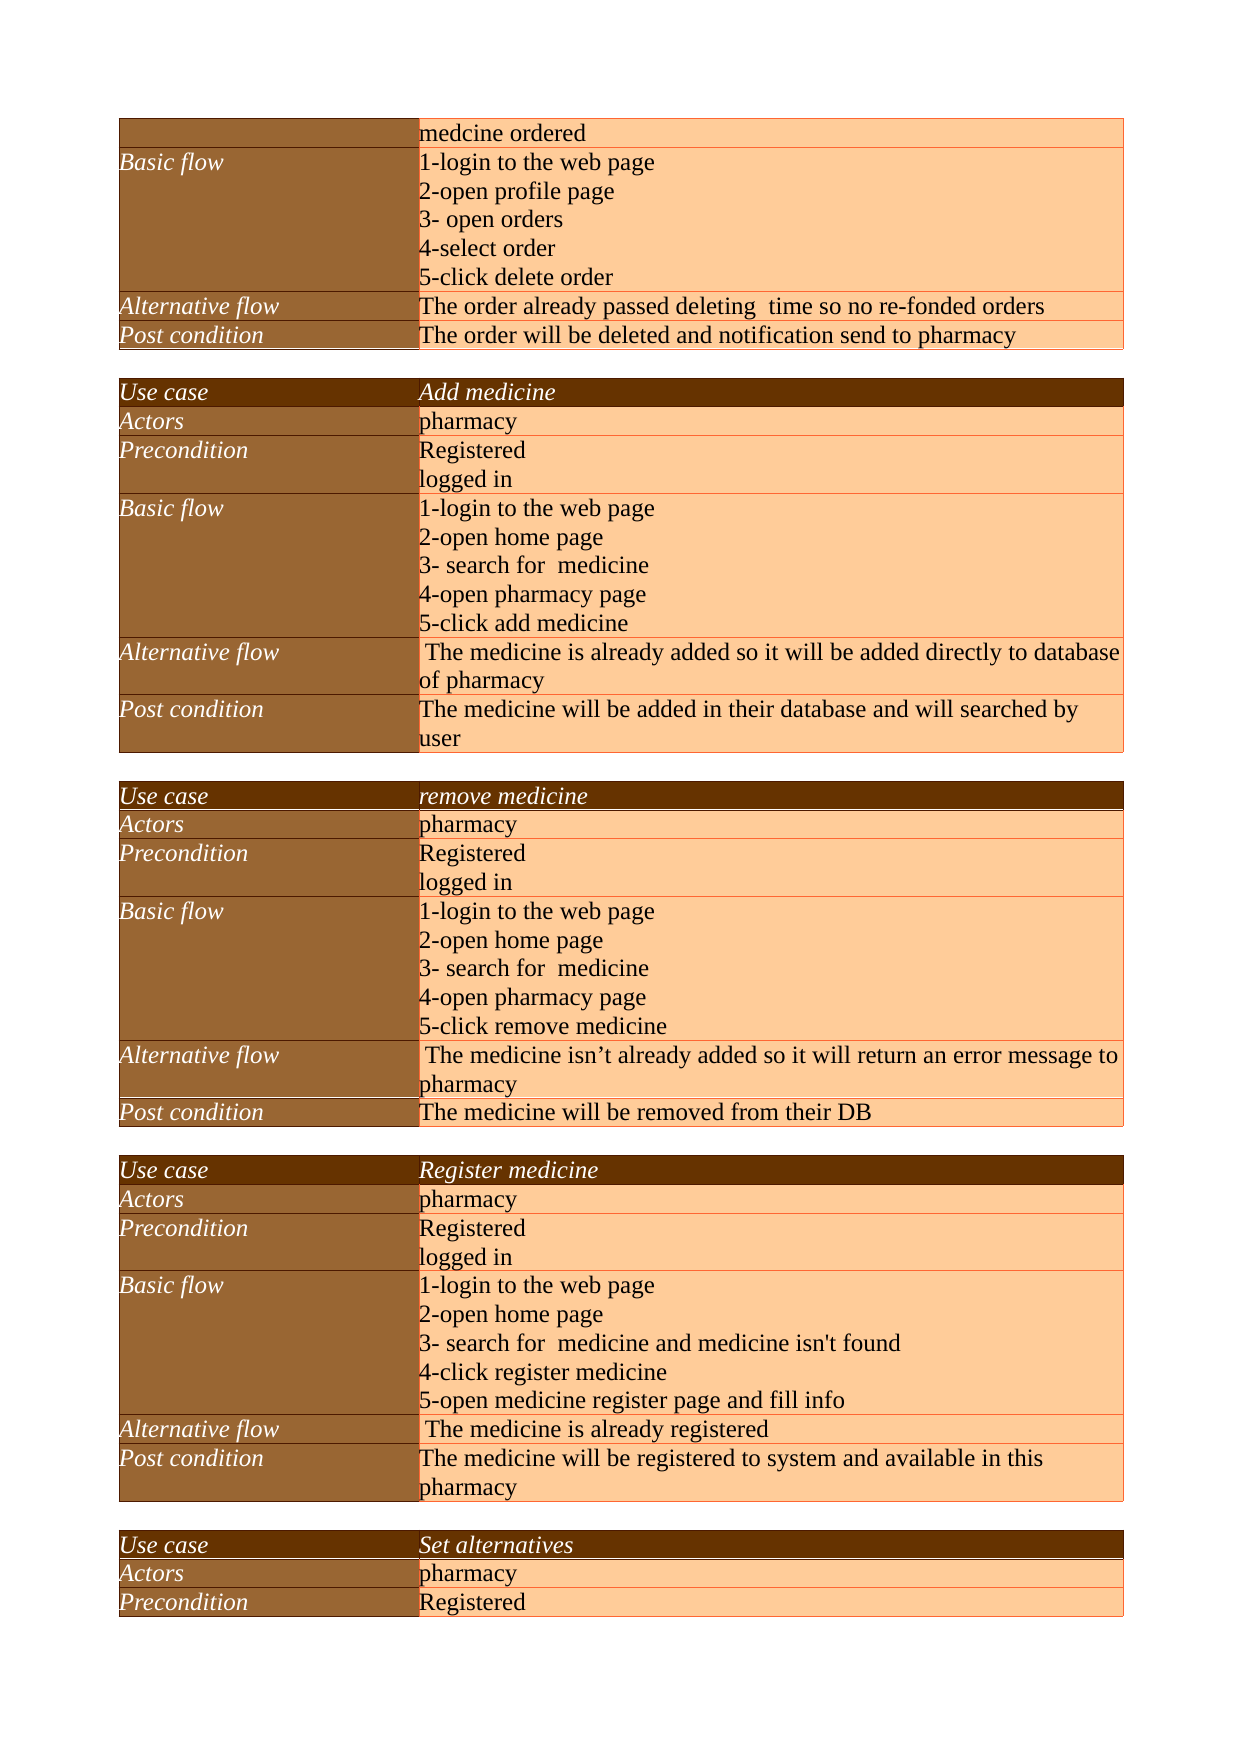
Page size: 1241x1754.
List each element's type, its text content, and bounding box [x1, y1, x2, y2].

table_cell Actors [120, 1560, 419, 1587]
table_cell Basic flow [120, 148, 419, 291]
table_cell 1-login to the web page 2-open home page 3- search for medicine 4-open pharmacy page 5-click add medicine [420, 494, 1123, 637]
table_cell The order will be deleted and notification send to pharmacy [420, 321, 1123, 348]
table_cell Precondition [120, 436, 419, 493]
table_cell Post condition [120, 1444, 419, 1501]
table_cell Actors [120, 1185, 419, 1213]
table_header Register medicine [420, 1156, 1123, 1184]
table_cell 1-login to the web page 2-open home page 3- search for medicine 4-open pharmacy page 5-click remove medicine [420, 897, 1123, 1040]
table_cell medcine ordered [420, 119, 1123, 147]
table_cell Registered logged in [420, 1214, 1123, 1270]
table_cell pharmacy [420, 1185, 1123, 1213]
table_cell The order already passed deleting time so no re-fonded orders [420, 292, 1123, 320]
table_cell Basic flow [120, 1271, 419, 1414]
table_cell 1-login to the web page 2-open profile page 3- open orders 4-select order 5-click delete order [420, 148, 1123, 291]
table_header Set alternatives [420, 1531, 1123, 1558]
table_cell pharmacy [420, 1560, 1123, 1587]
table_cell Post condition [120, 1099, 419, 1126]
table_cell Basic flow [120, 494, 419, 637]
table_cell Alternative flow [120, 1041, 419, 1097]
table_cell Post condition [120, 321, 419, 348]
table_cell The medicine will be added in their database and will searched by user [420, 695, 1123, 752]
table_cell Registered logged in [420, 839, 1123, 896]
table_cell Alternative flow [120, 638, 419, 694]
table_cell Precondition [120, 839, 419, 896]
table_cell Actors [120, 407, 419, 435]
table_cell The medicine isn’t already added so it will return an error message to pharmacy [420, 1041, 1123, 1097]
table_header Add medicine [420, 379, 1123, 406]
table_header Use case [120, 782, 419, 809]
table_cell [120, 119, 419, 147]
table_cell 1-login to the web page 2-open home page 3- search for medicine and medicine isn't found 4-click register medicine 5-open medicine register page and fill info [420, 1271, 1123, 1414]
table_cell pharmacy [420, 811, 1123, 838]
table_cell Registered [420, 1588, 1123, 1616]
table_cell The medicine is already registered [420, 1415, 1123, 1443]
table_cell Post condition [120, 695, 419, 752]
table_cell The medicine will be removed from their DB [420, 1099, 1123, 1126]
table_cell Precondition [120, 1214, 419, 1270]
table_cell Basic flow [120, 897, 419, 1040]
table_cell Actors [120, 811, 419, 838]
table_header Use case [120, 1156, 419, 1184]
table_cell Precondition [120, 1588, 419, 1616]
table_header Use case [120, 1531, 419, 1558]
table_cell The medicine will be registered to system and available in this pharmacy [420, 1444, 1123, 1501]
table_cell Alternative flow [120, 1415, 419, 1443]
table_cell The medicine is already added so it will be added directly to database of pharmacy [420, 638, 1123, 694]
table_header remove medicine [420, 782, 1123, 809]
table_cell Alternative flow [120, 292, 419, 320]
table_header Use case [120, 379, 419, 406]
table_cell Registered logged in [420, 436, 1123, 493]
table_cell pharmacy [420, 407, 1123, 435]
